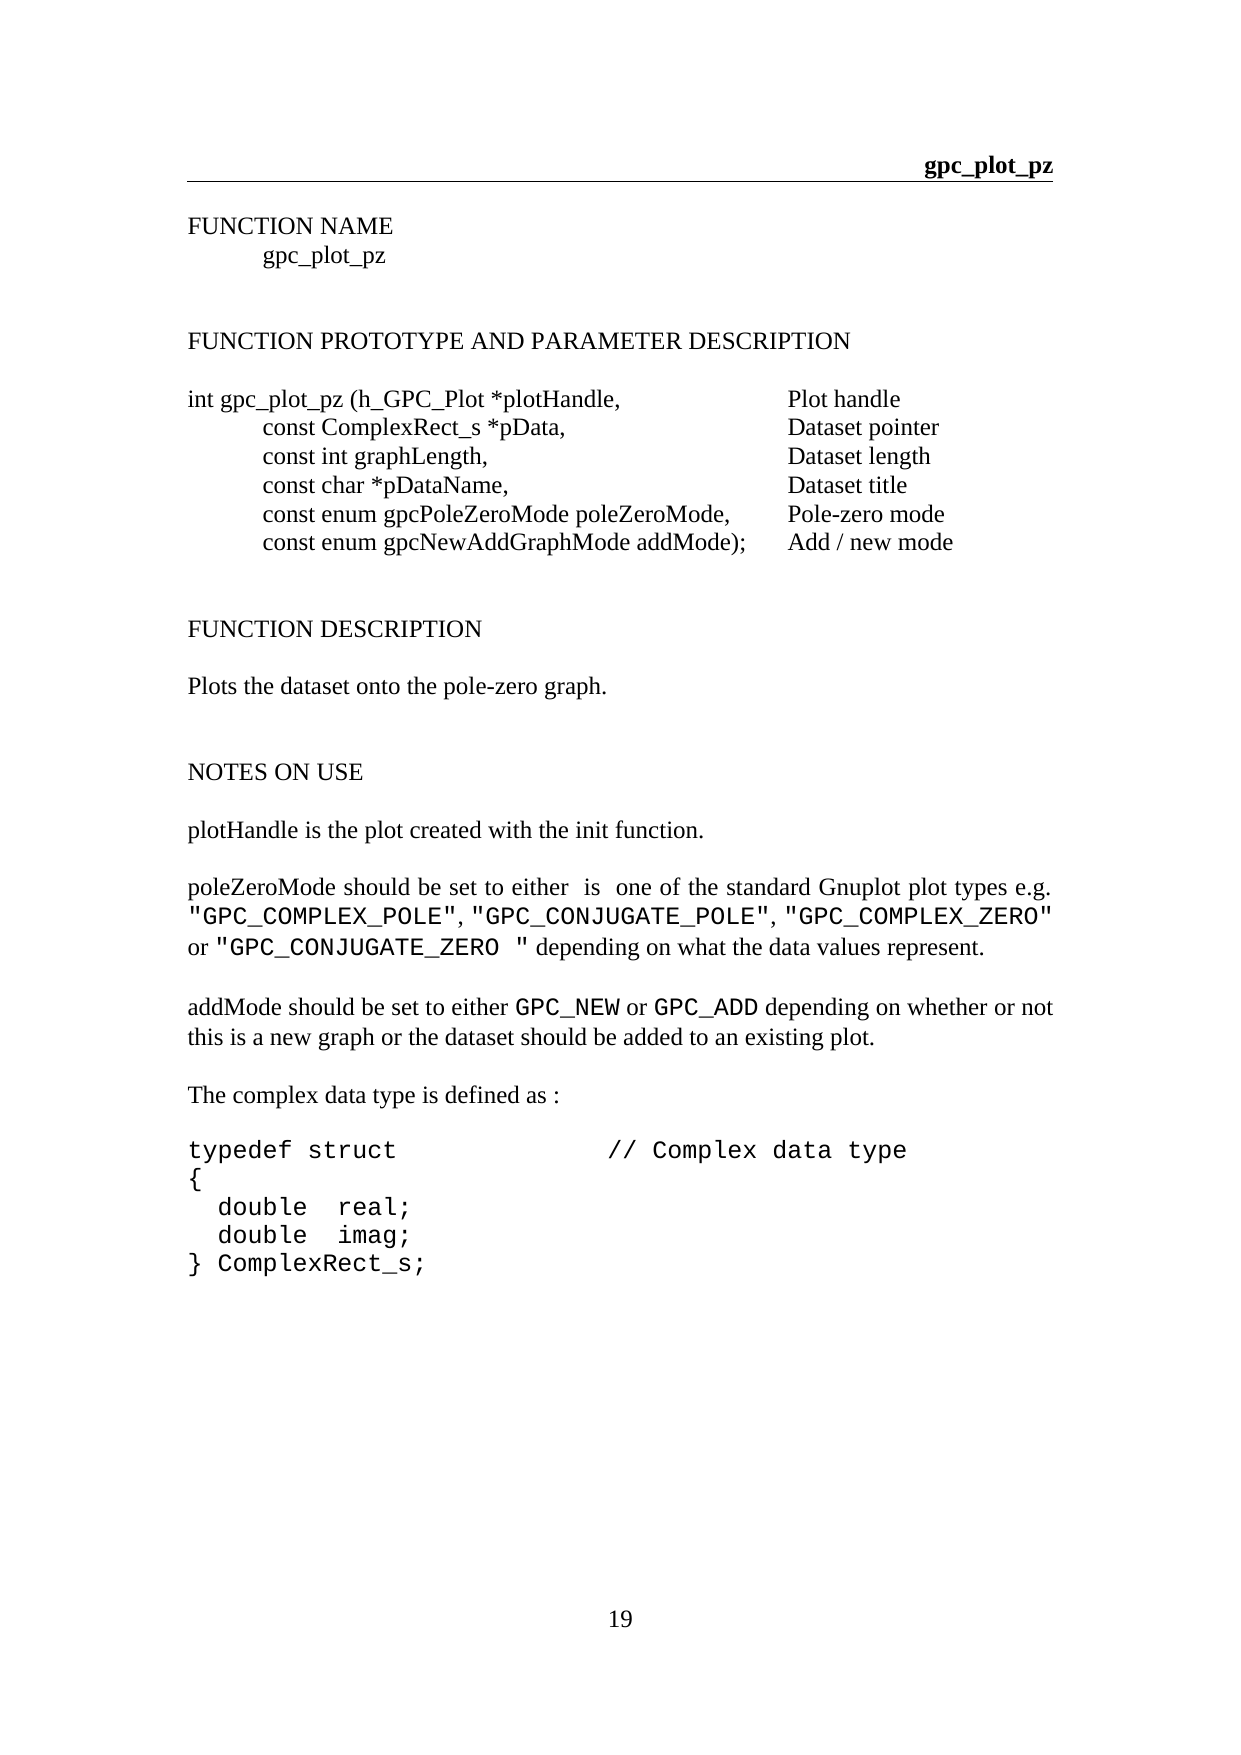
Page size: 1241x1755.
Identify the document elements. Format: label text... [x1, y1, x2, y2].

text FUNCTION DESCRIPTION [187, 614, 1053, 642]
text const enum gpcNewAddGraphMode addMode); Add / new mode [187, 527, 1053, 556]
text typedef struct // Complex data type [187, 1137, 1053, 1166]
subtitle gpc_plot_pz [187, 150, 1053, 181]
text FUNCTION NAME [187, 211, 1053, 240]
text const int graphLength, Dataset length [187, 441, 1053, 470]
text { [187, 1166, 1053, 1194]
text double real; [187, 1194, 1053, 1222]
text gpc_plot_pz [187, 240, 1053, 269]
text plotHandle is the plot created with the init function. [187, 815, 1053, 844]
text FUNCTION PROTOTYPE AND PARAMETER DESCRIPTION [187, 326, 1053, 355]
text double imag; [187, 1222, 1053, 1251]
text Plots the dataset onto the pole-zero graph. [187, 671, 1053, 700]
text const char *pDataName, Dataset title [187, 470, 1053, 499]
text } ComplexRect_s; [187, 1251, 1053, 1279]
text int gpc_plot_pz (h_GPC_Plot *plotHandle, Plot handle [187, 384, 1053, 412]
text The complex data type is defined as : [187, 1080, 1053, 1109]
text poleZeroMode should be set to either is one of the standard Gnuplot plot types e.g. "GPC_COMPLEX_POLE", "GPC_CONJUGATE_POLE", "GPC_COMPLEX_ZERO" or "GPC_CONJUGATE_ZERO " depending on what the data values represent. [187, 872, 1053, 963]
text const enum gpcPoleZeroMode poleZeroMode, Pole-zero mode [187, 499, 1053, 527]
text NOTES ON USE [187, 757, 1053, 786]
text addMode should be set to either GPC_NEW or GPC_ADD depending on whether or not this is a new graph or the dataset should be added to an existing plot. [187, 992, 1053, 1051]
text const ComplexRect_s *pData, Dataset pointer [187, 412, 1053, 441]
